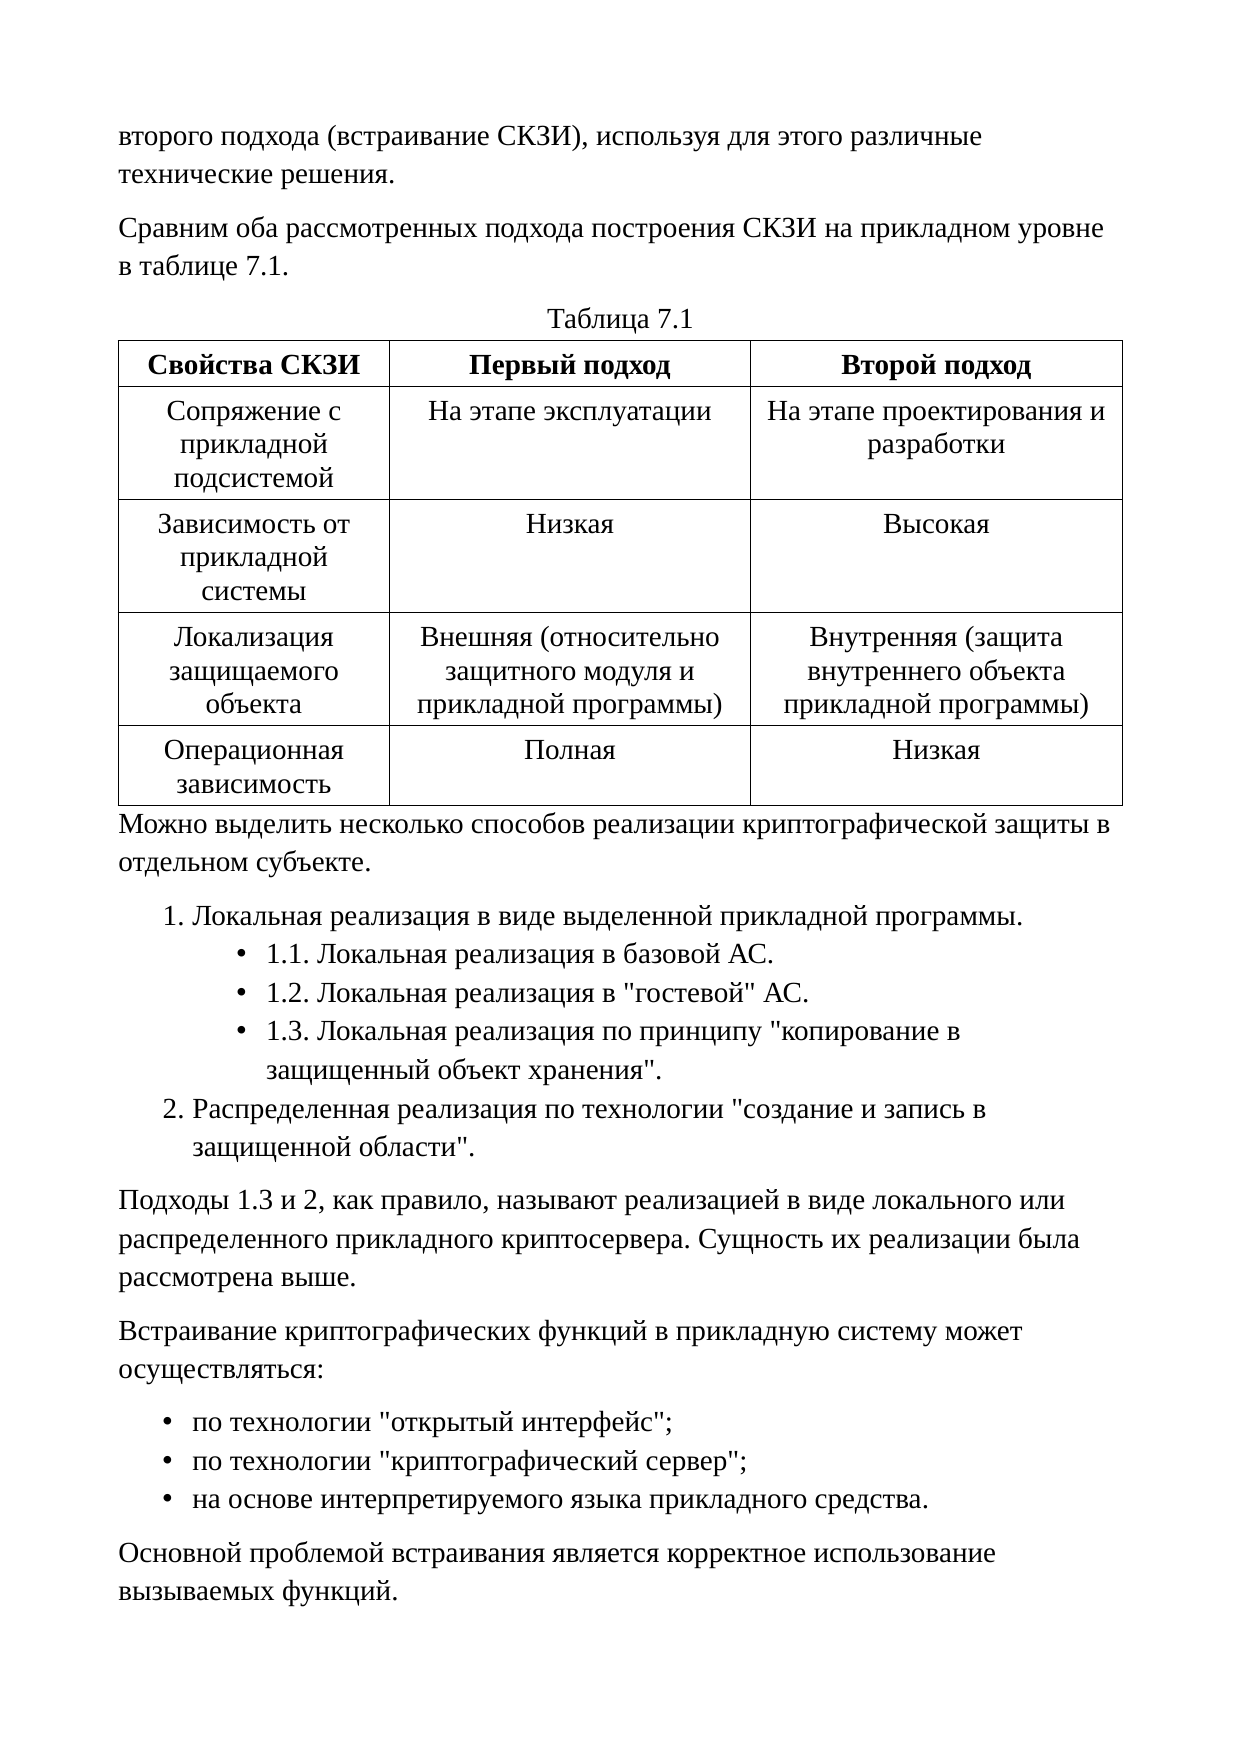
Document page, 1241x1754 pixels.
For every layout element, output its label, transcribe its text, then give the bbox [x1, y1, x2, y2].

list Локальная реализация в виде выделенной прикладной программы. [162, 898, 1122, 931]
text Таблица 7.1 [118, 301, 1122, 335]
text второго подхода (встраивание СКЗИ), используя для этого различные технические решения. [118, 118, 1122, 190]
table_cell Сопряжение с прикладной подсистемой [119, 387, 389, 499]
table_cell Внешняя (относительно защитного модуля и прикладной программы) [390, 613, 750, 725]
list на основе интерпретируемого языка прикладного средства. [162, 1482, 1122, 1515]
table_cell Внутренняя (защита внутреннего объекта прикладной программы) [751, 613, 1122, 725]
text Основной проблемой встраивания является корректное использование вызываемых функций. [118, 1535, 1122, 1607]
table_cell Зависимость от прикладной системы [119, 500, 389, 612]
table_cell На этапе проектирования и разработки [751, 387, 1122, 499]
table_cell Операционная зависимость [119, 726, 389, 805]
text Сравним оба рассмотренных подхода построения СКЗИ на прикладном уровне в таблице 7.1. [118, 210, 1122, 282]
list по технологии "открытый интерфейс"; [162, 1404, 1122, 1438]
table_cell Полная [390, 726, 750, 805]
list 1.3. Локальная реализация по принципу "копирование в защищенный объект хранения". [236, 1013, 1122, 1086]
table_cell Локализация защищаемого объекта [119, 613, 389, 725]
list Распределенная реализация по технологии "создание и запись в защищенной области". [162, 1091, 1122, 1163]
table_cell На этапе эксплуатации [390, 387, 750, 499]
table_header Второй подход [751, 341, 1122, 386]
table_cell Высокая [751, 500, 1122, 612]
table_header Первый подход [390, 341, 750, 386]
list по технологии "криптографический сервер"; [162, 1443, 1122, 1477]
table_cell Низкая [390, 500, 750, 612]
list 1.1. Локальная реализация в базовой АС. [236, 936, 1122, 970]
text Подходы 1.3 и 2, как правило, называют реализацией в виде локального или распределенного прикладного криптосервера. Сущность их реализации была рассмотрена выше. [118, 1182, 1122, 1293]
list 1.2. Локальная реализация в "гостевой" АС. [236, 975, 1122, 1008]
table_header Свойства СКЗИ [119, 341, 389, 386]
table_cell Низкая [751, 726, 1122, 805]
text Встраивание криптографических функций в прикладную систему может осуществляться: [118, 1313, 1122, 1385]
text Можно выделить несколько способов реализации криптографической защиты в отдельном субъекте. [118, 806, 1122, 878]
